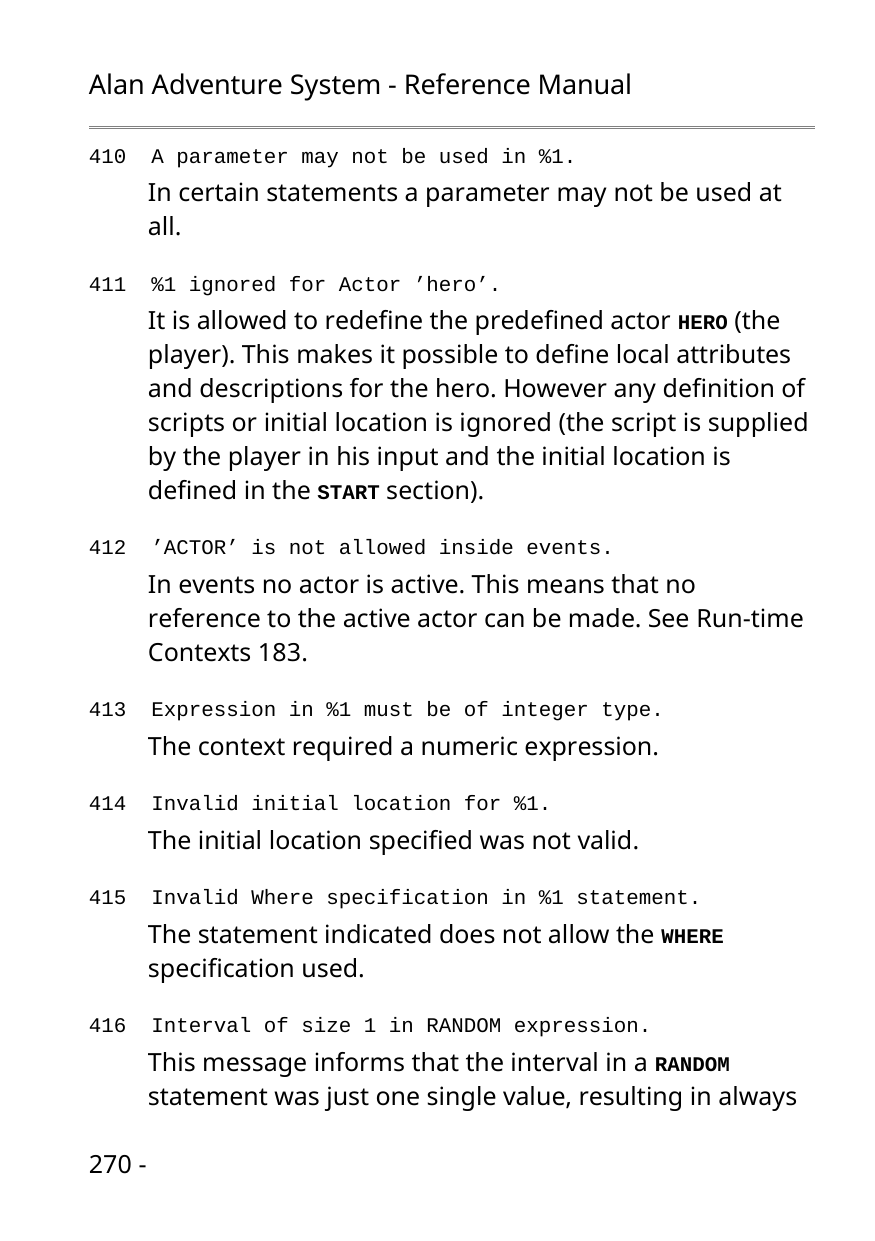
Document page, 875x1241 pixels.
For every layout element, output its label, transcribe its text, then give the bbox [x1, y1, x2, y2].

text In certain statements a parameter may not be used at all. [148, 175, 815, 243]
text The initial location specified was not valid. [148, 823, 815, 857]
text 415 Invalid Where specification in %1 statement. [88, 887, 815, 911]
text 414 Invalid initial location for %1. [88, 793, 815, 817]
text This message informs that the interval in a RANDOM statement was just one single value, resulting in always [148, 1045, 815, 1113]
text It is allowed to redefine the predefined actor HERO (the player). This makes it possible to define local attributes and descriptions for the he­ro. However any definition of scripts or initial location is ignored (the script is supplied by the player in his input and the initial location is defined in the START section). [148, 303, 815, 507]
text 413 Expression in %1 must be of integer type. [88, 699, 815, 723]
text 410 A parameter may not be used in %1. [88, 146, 815, 169]
text 416 Interval of size 1 in RANDOM expression. [88, 1015, 815, 1039]
text In events no actor is active. This means that no reference to the active actor can be made. See Run-time Contexts 144. [148, 567, 815, 669]
text 412 ’ACTOR’ is not allowed inside events. [88, 537, 815, 561]
text 411 %1 ignored for Actor ’hero’. [88, 273, 815, 297]
text The context required a numeric expression. [148, 729, 815, 763]
text The statement indicated does not allow the WHERE specification used. [148, 917, 815, 985]
